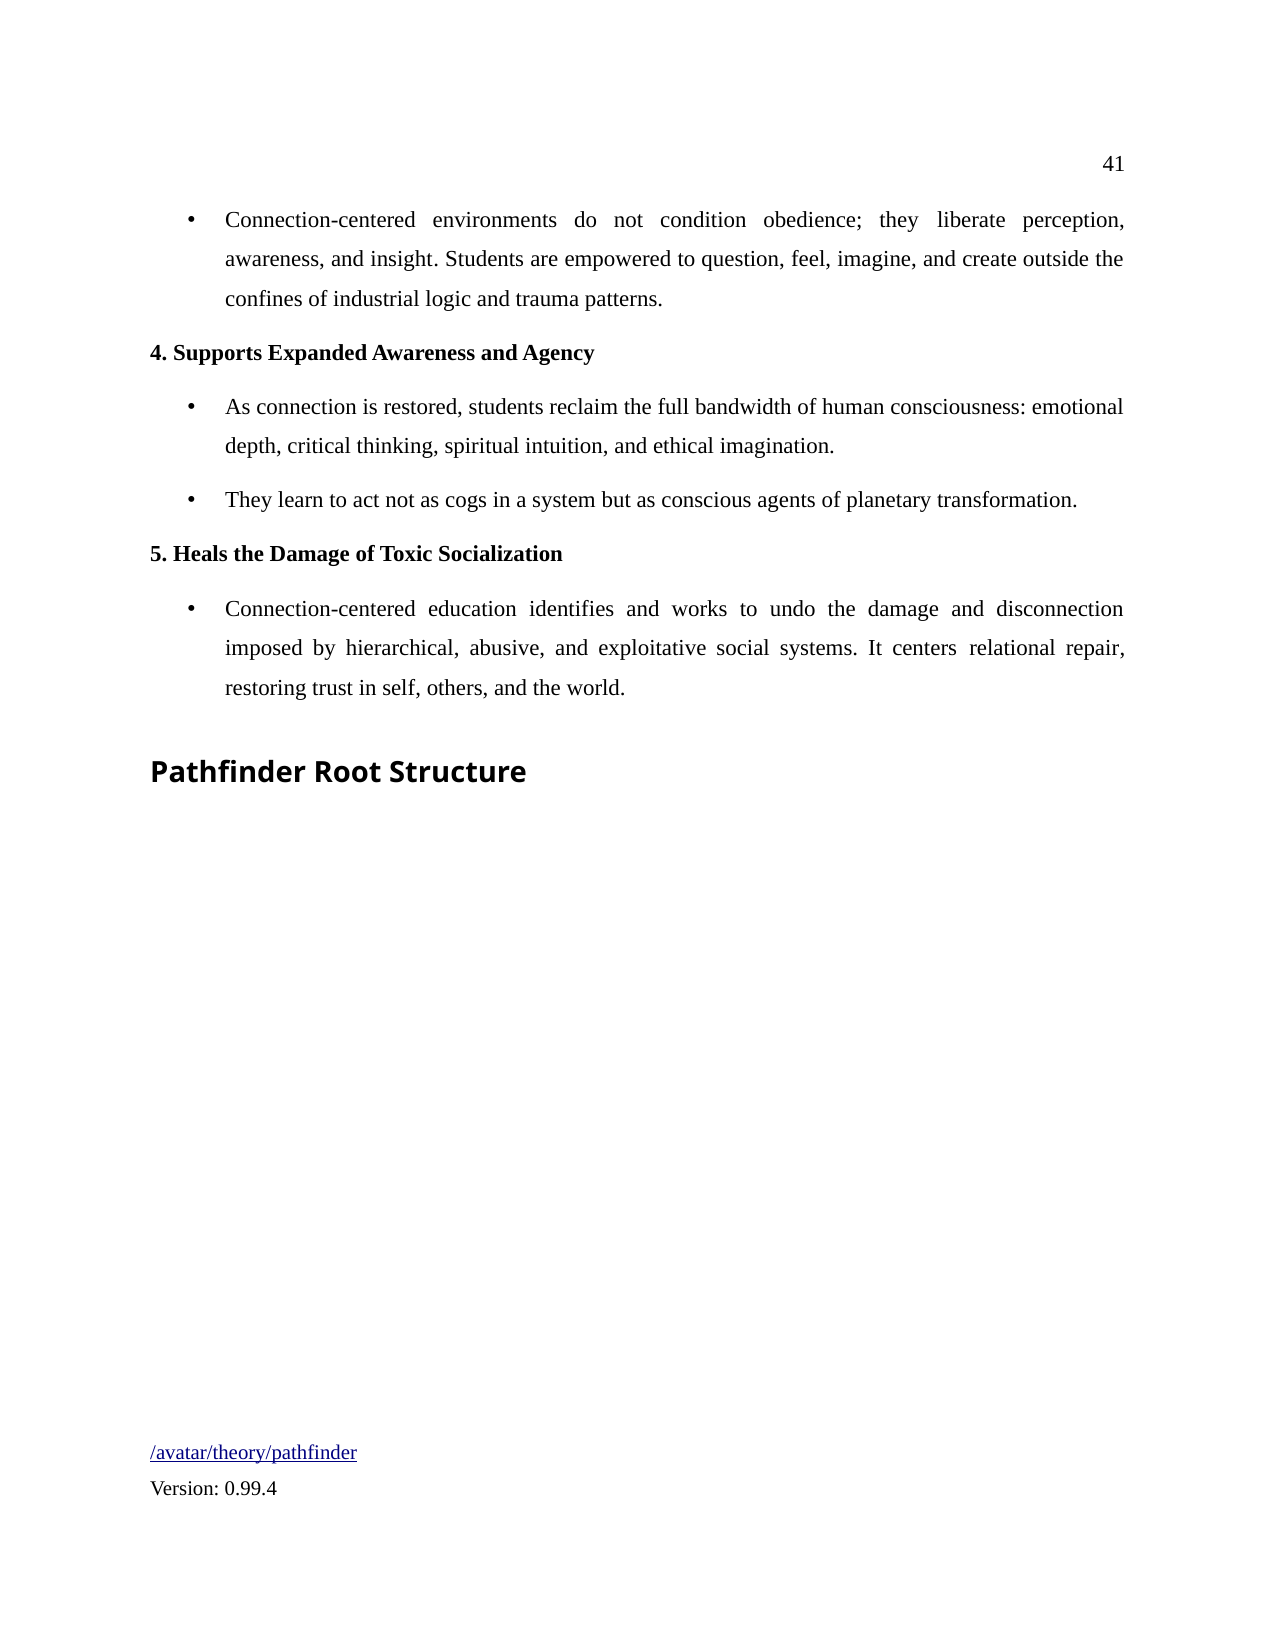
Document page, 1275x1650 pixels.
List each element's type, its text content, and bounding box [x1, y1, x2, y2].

list As connection is restored, students reclaim the full bandwidth of human consciousness: emotional depth, critical thinking, spiritual intuition, and ethical imagination. [187, 393, 1125, 459]
list Connection-centered environments do not condition obedience; they liberate perception, awareness, and insight. Students are empowered to question, feel, imagine, and create outside the confines of industrial logic and trauma patterns. [187, 206, 1125, 311]
list They learn to act not as cogs in a system but as conscious agents of planetary transformation. [187, 486, 1125, 513]
text 5. Heals the Damage of Toxic Socialization [150, 541, 1125, 567]
subtitle Pathfinder Root Structure [150, 751, 1125, 803]
text 4. Supports Expanded Awareness and Agency [150, 339, 1125, 365]
list Connection-centered education identifies and works to undo the damage and disconnection imposed by hierarchical, abusive, and exploitative social systems. It centers relational repair, restoring trust in self, others, and the world. [187, 594, 1125, 700]
